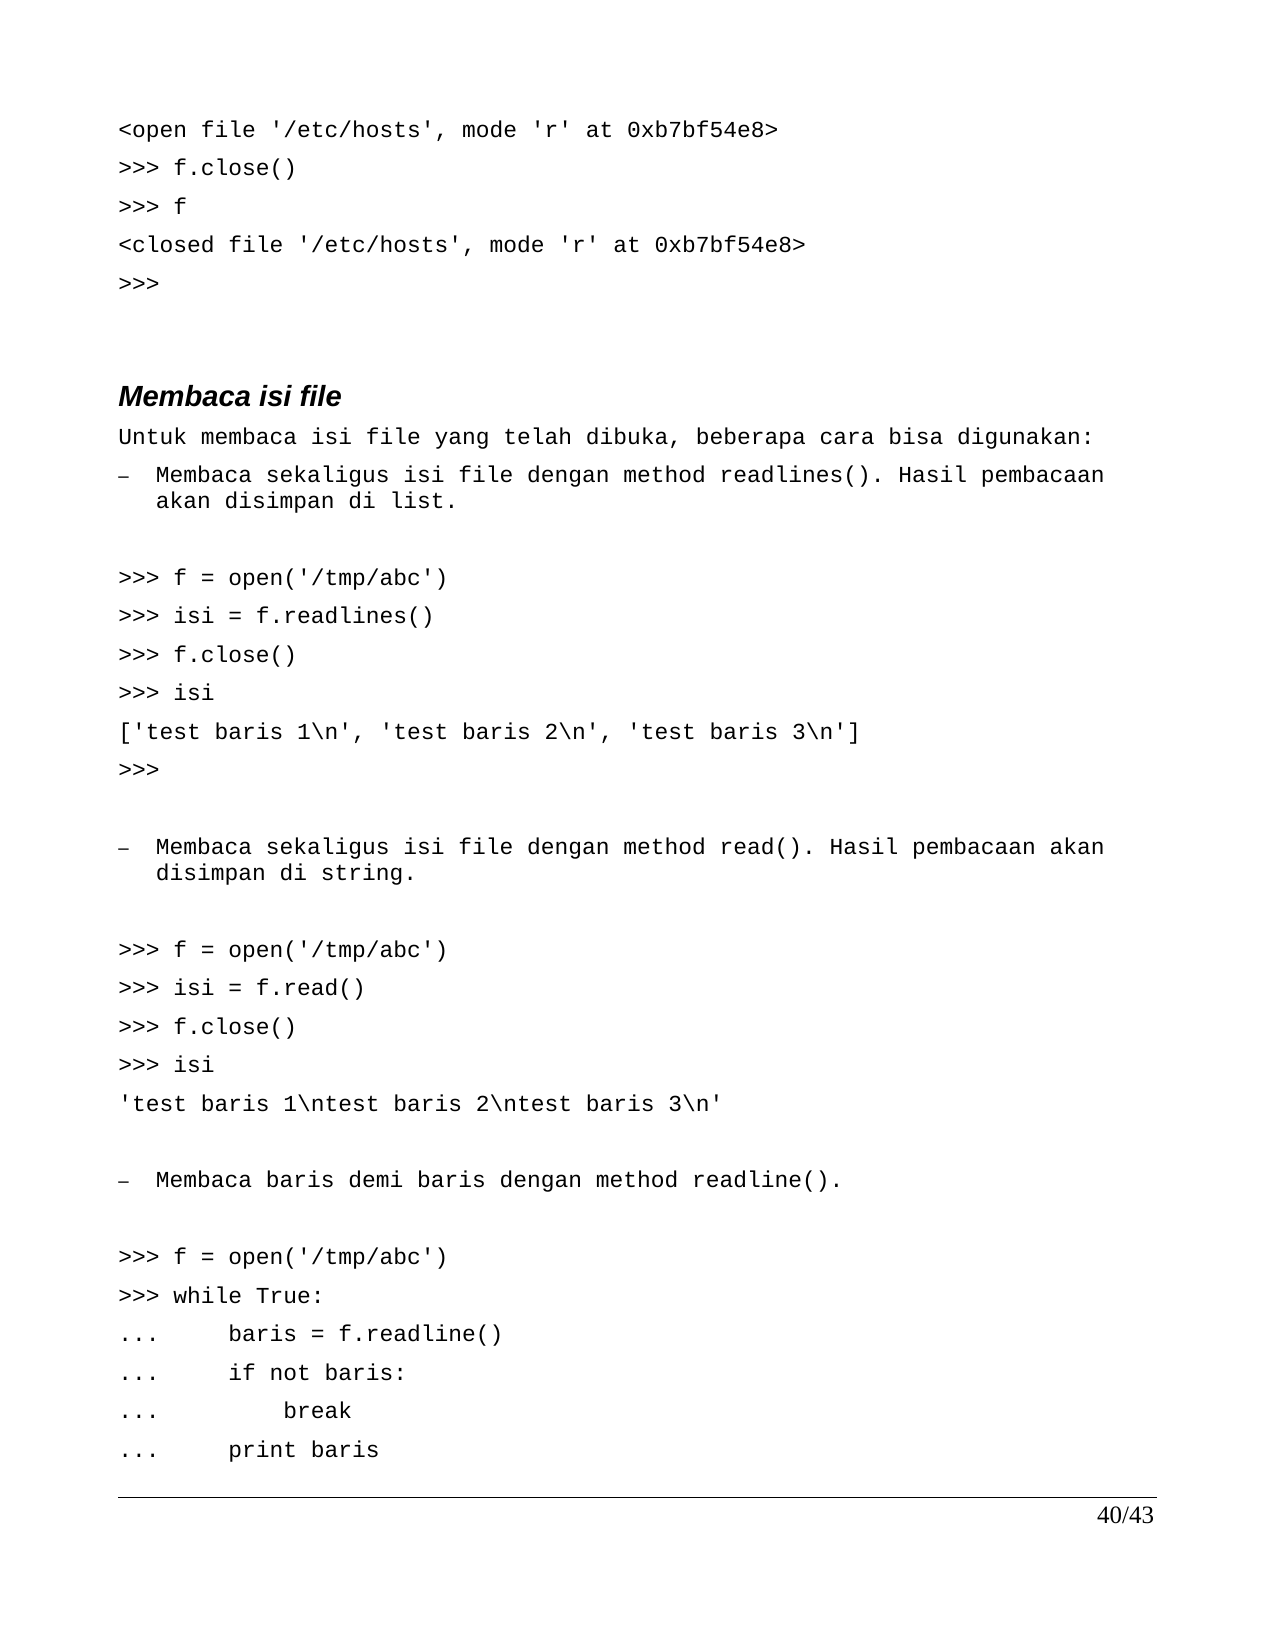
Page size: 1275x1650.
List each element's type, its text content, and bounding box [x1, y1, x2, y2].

text >>> isi = f.read() [118, 977, 1157, 1003]
text ['test baris 1\n', 'test baris 2\n', 'test baris 3\n'] [118, 720, 1157, 746]
text >>> f.close() [118, 1015, 1157, 1041]
text >>> f.close() [118, 157, 1157, 182]
text ... if not baris: [118, 1361, 1157, 1387]
text >>> [118, 758, 1157, 784]
text <closed file '/etc/hosts', mode 'r' at 0xb7bf54e8> [118, 233, 1157, 259]
text <open file '/etc/hosts', mode 'r' at 0xb7bf54e8> [118, 118, 1157, 144]
text >>> f = open('/tmp/abc') [118, 1246, 1157, 1272]
text ... break [118, 1399, 1157, 1425]
text >>> f = open('/tmp/abc') [118, 566, 1157, 592]
text >>> f.close() [118, 643, 1157, 669]
text >>> f = open('/tmp/abc') [118, 938, 1157, 964]
text ... baris = f.readline() [118, 1323, 1157, 1348]
text >>> isi = f.readlines() [118, 605, 1157, 631]
text ... print baris [118, 1438, 1157, 1464]
text >>> while True: [118, 1284, 1157, 1310]
text 'test baris 1\ntest baris 2\ntest baris 3\n' [118, 1092, 1157, 1118]
text Untuk membaca isi file yang telah dibuka, beberapa cara bisa digunakan: [118, 425, 1157, 451]
text >>> isi [118, 1053, 1157, 1079]
text >>> isi [118, 682, 1157, 708]
list Membaca sekaligus isi file dengan method readlines(). Hasil pembacaan akan disimpan di list. [118, 463, 1157, 515]
list Membaca sekaligus isi file dengan method read(). Hasil pembacaan akan disimpan di string. [118, 835, 1157, 887]
text >>> [118, 272, 1157, 298]
list Membaca baris demi baris dengan method readline(). [118, 1169, 1157, 1195]
text >>> f [118, 195, 1157, 221]
subtitle Membaca isi file [118, 379, 1157, 413]
